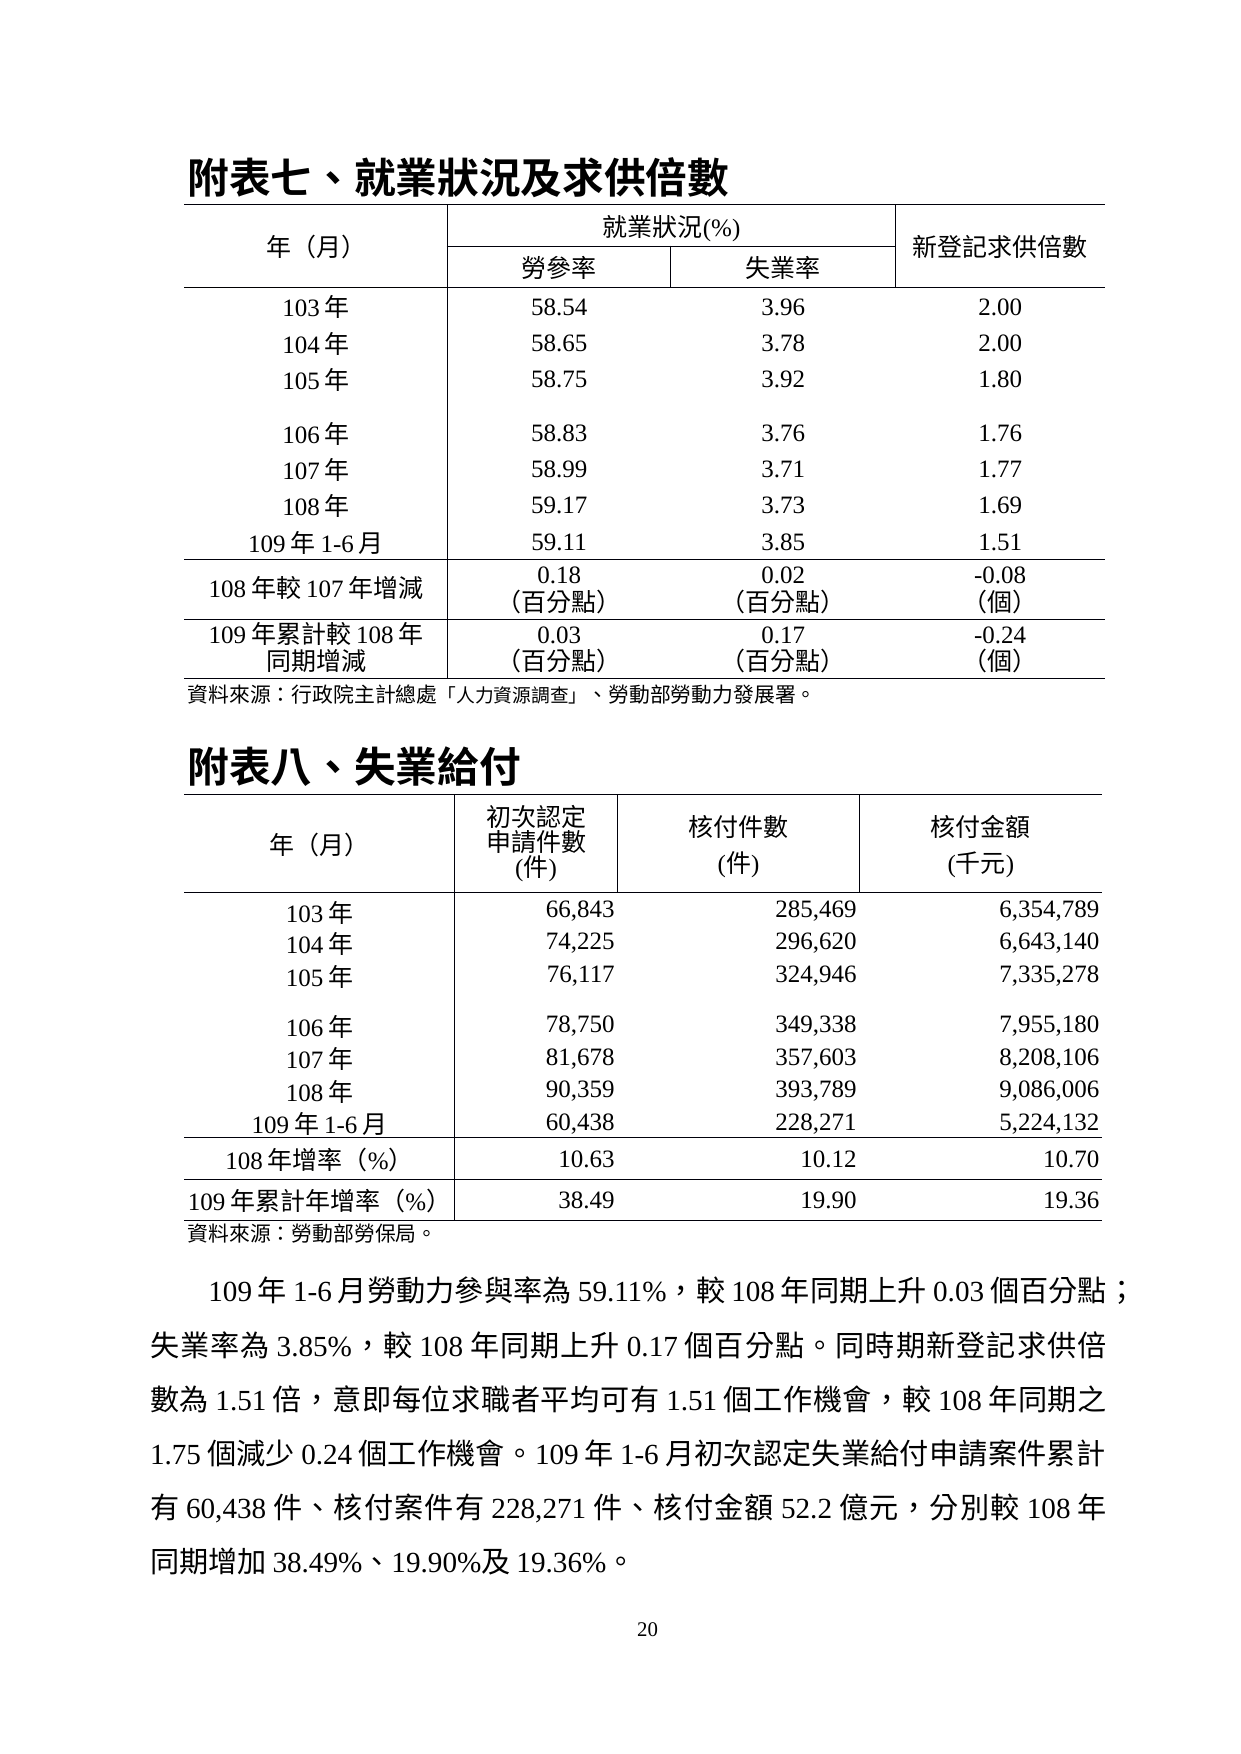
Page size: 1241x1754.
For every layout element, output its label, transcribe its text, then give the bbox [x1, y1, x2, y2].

table_cell 324,946 [617, 957, 859, 989]
table_cell 78,750 [455, 1007, 617, 1040]
table_cell 105年 [184, 957, 454, 989]
table_cell 349,338 [617, 1007, 859, 1040]
table_cell 1.51 [896, 523, 1104, 559]
table_cell 10.63 [455, 1138, 617, 1178]
table_cell 2.00 [896, 288, 1104, 324]
table_cell 初次認定 申請件數 (件) [455, 795, 617, 892]
table_cell 357,603 [617, 1040, 859, 1072]
table_cell 核付件數 (件) [618, 795, 859, 892]
table_cell 勞參率 [448, 247, 670, 287]
table_cell 3.78 [671, 324, 896, 360]
table_header 年（月） [184, 205, 447, 287]
table_cell 5,224,132 [859, 1105, 1102, 1137]
table_cell 108年增率（%） [184, 1138, 454, 1178]
table_cell 74,225 [455, 925, 617, 957]
table_cell 107年 [184, 1040, 454, 1072]
table_header 就業狀況(%) [448, 205, 895, 246]
table_cell 104年 [184, 925, 454, 957]
table_cell 109年累計較108年 同期增減 [184, 620, 447, 677]
table_cell 核付金額 (千元) [860, 795, 1102, 892]
table_cell 66,843 [455, 893, 617, 924]
table_cell 81,678 [455, 1040, 617, 1072]
table_header 新登記求供倍數 [896, 205, 1104, 287]
table_cell 58.99 [448, 451, 671, 487]
table_cell 10.12 [617, 1138, 859, 1178]
table_cell 3.73 [671, 487, 896, 523]
table_cell 6,643,140 [859, 925, 1102, 957]
table_cell 106年 [184, 414, 447, 451]
table_cell 1.76 [896, 414, 1104, 451]
table_cell 107年 [184, 451, 447, 487]
table_cell 60,438 [455, 1105, 617, 1137]
table_cell 2.00 [896, 324, 1104, 360]
table_cell 3.85 [671, 523, 896, 559]
table_cell 103年 [184, 893, 454, 924]
table_cell 109年累計年增率（%） [184, 1180, 454, 1220]
table_cell 9,086,006 [859, 1072, 1102, 1105]
table_cell 19.36 [859, 1180, 1102, 1220]
table_cell 19.90 [617, 1180, 859, 1220]
table_cell 106年 [184, 1007, 454, 1040]
table_cell 90,359 [455, 1072, 617, 1105]
table_cell 10.70 [859, 1138, 1102, 1178]
table_cell 108年 [184, 487, 447, 523]
table_cell 285,469 [617, 893, 859, 924]
table_cell 3.76 [671, 414, 896, 451]
table_cell [617, 990, 859, 1007]
table_cell 59.17 [448, 487, 671, 523]
table_cell [184, 397, 447, 414]
table_cell 58.65 [448, 324, 671, 360]
table_cell 296,620 [617, 925, 859, 957]
table_cell [184, 990, 454, 1007]
table_cell 資料來源：行政院主計總處「人力資源調查」、勞動部勞動力發展署。 附表八、失業給付 [184, 679, 1102, 794]
table_cell 38.49 [455, 1180, 617, 1220]
text 109年1-6月勞動力參與率為59.11%，較108年同期上升0.03個百分點；失業率為3.85%，較108年同期上升0.17個百分點。同時期新登記求供倍數為1.51倍，意即每位求職者平均可有1.51個工作機會，較108年同期之1.75個減少0.24個工作機會。109年1-6月初次認定失業給付申請案件累計有60,438件、核付案件有228,271件、核付金額52.2億元，分別較108年同期增加38.49%、19.90%及19.36%。 [150, 1258, 1107, 1583]
table_cell 3.96 [671, 288, 896, 324]
table_cell 58.75 [448, 360, 671, 397]
table_cell [448, 397, 671, 414]
table_cell 0.03 （百分點） [448, 620, 671, 677]
table_cell 228,271 [617, 1105, 859, 1137]
table_cell 失業率 [671, 247, 895, 287]
table_cell 6,354,789 [859, 893, 1102, 924]
table_cell 8,208,106 [859, 1040, 1102, 1072]
table_cell 108年 [184, 1072, 454, 1105]
table_cell 393,789 [617, 1072, 859, 1105]
table_cell 3.92 [671, 360, 896, 397]
table_cell 109年1-6月 [184, 523, 447, 559]
table_cell 58.83 [448, 414, 671, 451]
table_cell 3.71 [671, 451, 896, 487]
table_cell 104年 [184, 324, 447, 360]
text 資料來源：勞動部勞保局。 [187, 1221, 1127, 1246]
table_cell 0.02 （百分點） [671, 560, 896, 618]
table_cell 105年 [184, 360, 447, 397]
table_cell 7,955,180 [859, 1007, 1102, 1040]
table_cell 1.69 [896, 487, 1104, 523]
text 附表七、就業狀況及求供倍數 [187, 150, 1107, 204]
table_cell 1.77 [896, 451, 1104, 487]
table_cell 0.17 （百分點） [671, 620, 896, 677]
table_cell 1.80 [896, 360, 1104, 397]
table_cell 7,335,278 [859, 957, 1102, 989]
table_cell [671, 397, 896, 414]
table_cell 108年較107年增減 [184, 560, 447, 618]
table_cell [859, 990, 1102, 1007]
table_cell 年（月） [184, 795, 454, 892]
table_cell 59.11 [448, 523, 671, 559]
table_cell -0.24 （個） [896, 620, 1104, 677]
table_cell 103年 [184, 288, 447, 324]
table_cell 76,117 [455, 957, 617, 989]
table_cell [896, 397, 1104, 414]
table_cell 109年1-6月 [184, 1105, 454, 1137]
table_cell 58.54 [448, 288, 671, 324]
table_cell 0.18 （百分點） [448, 560, 671, 618]
table_cell [455, 990, 617, 1007]
table_cell -0.08 （個） [896, 560, 1104, 618]
